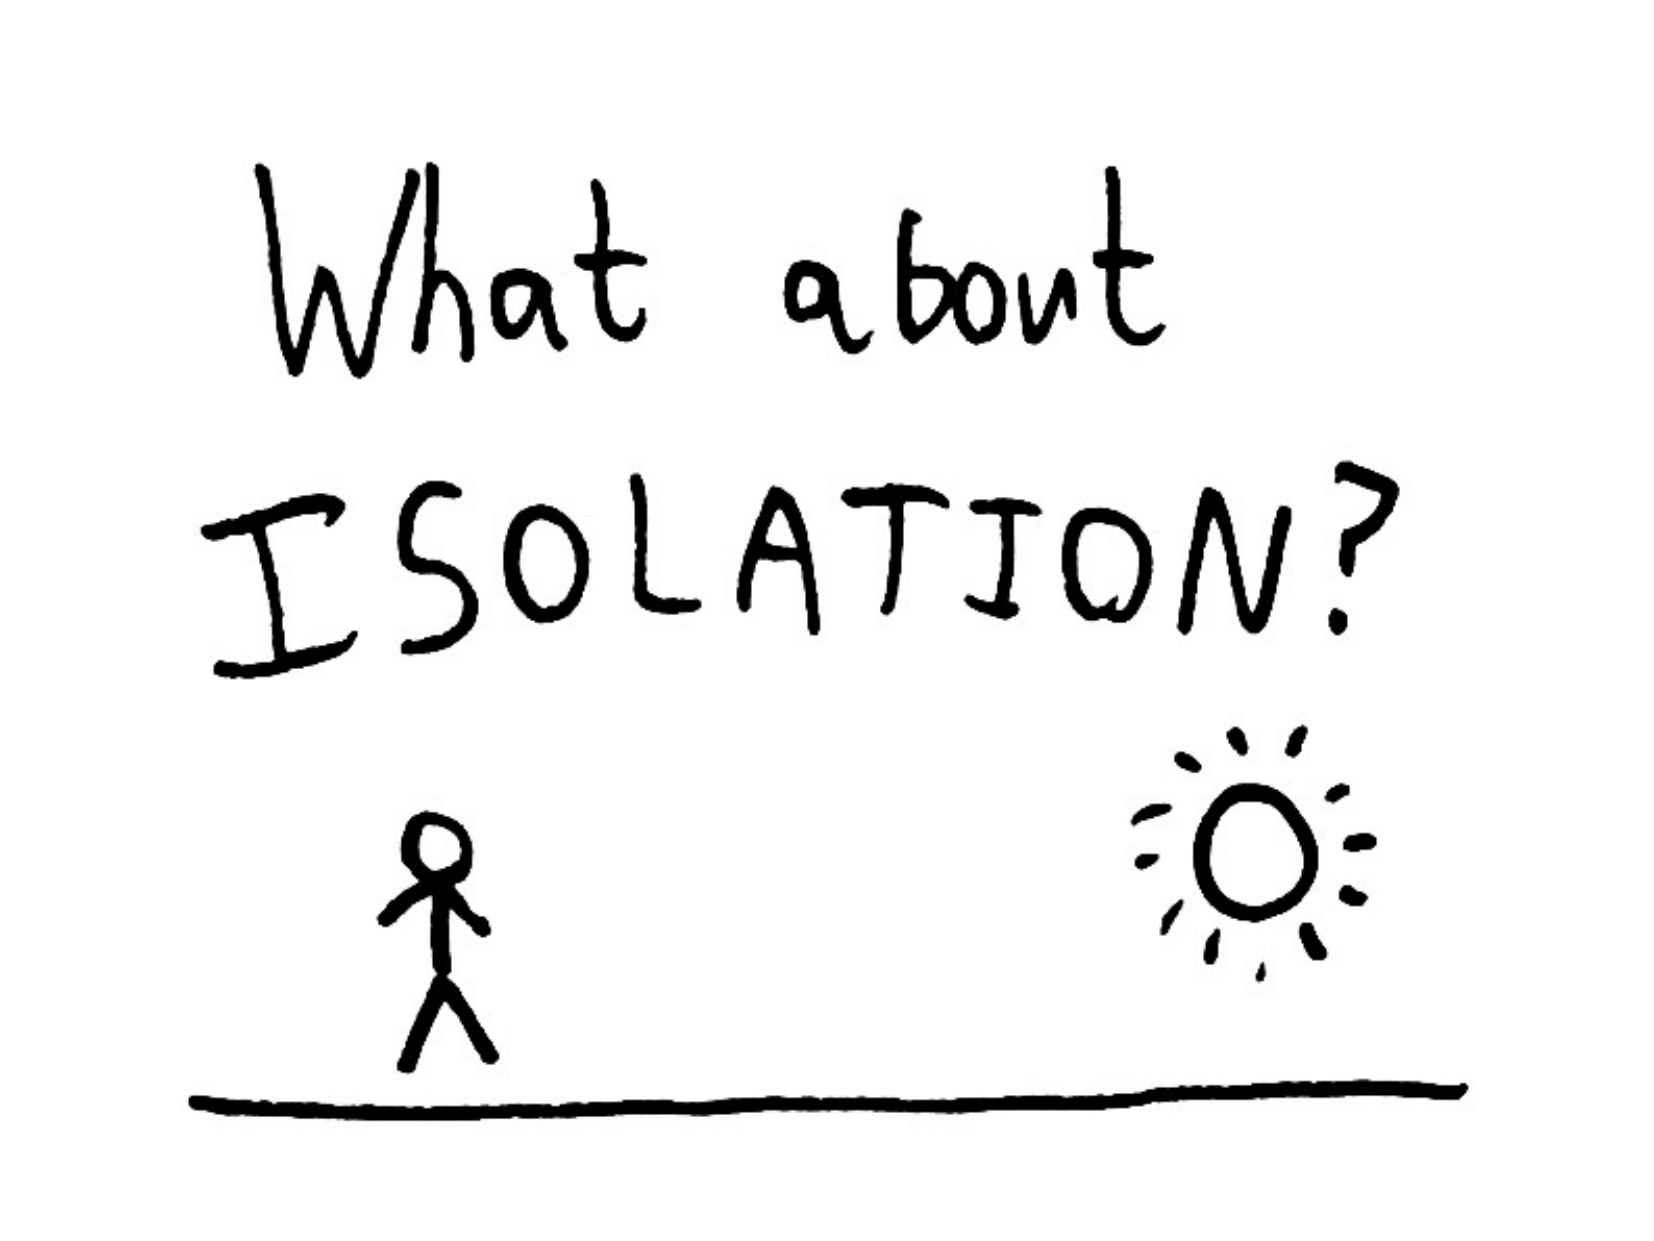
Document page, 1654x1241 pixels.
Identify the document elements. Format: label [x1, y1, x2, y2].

picture [60, 46, 1598, 1216]
